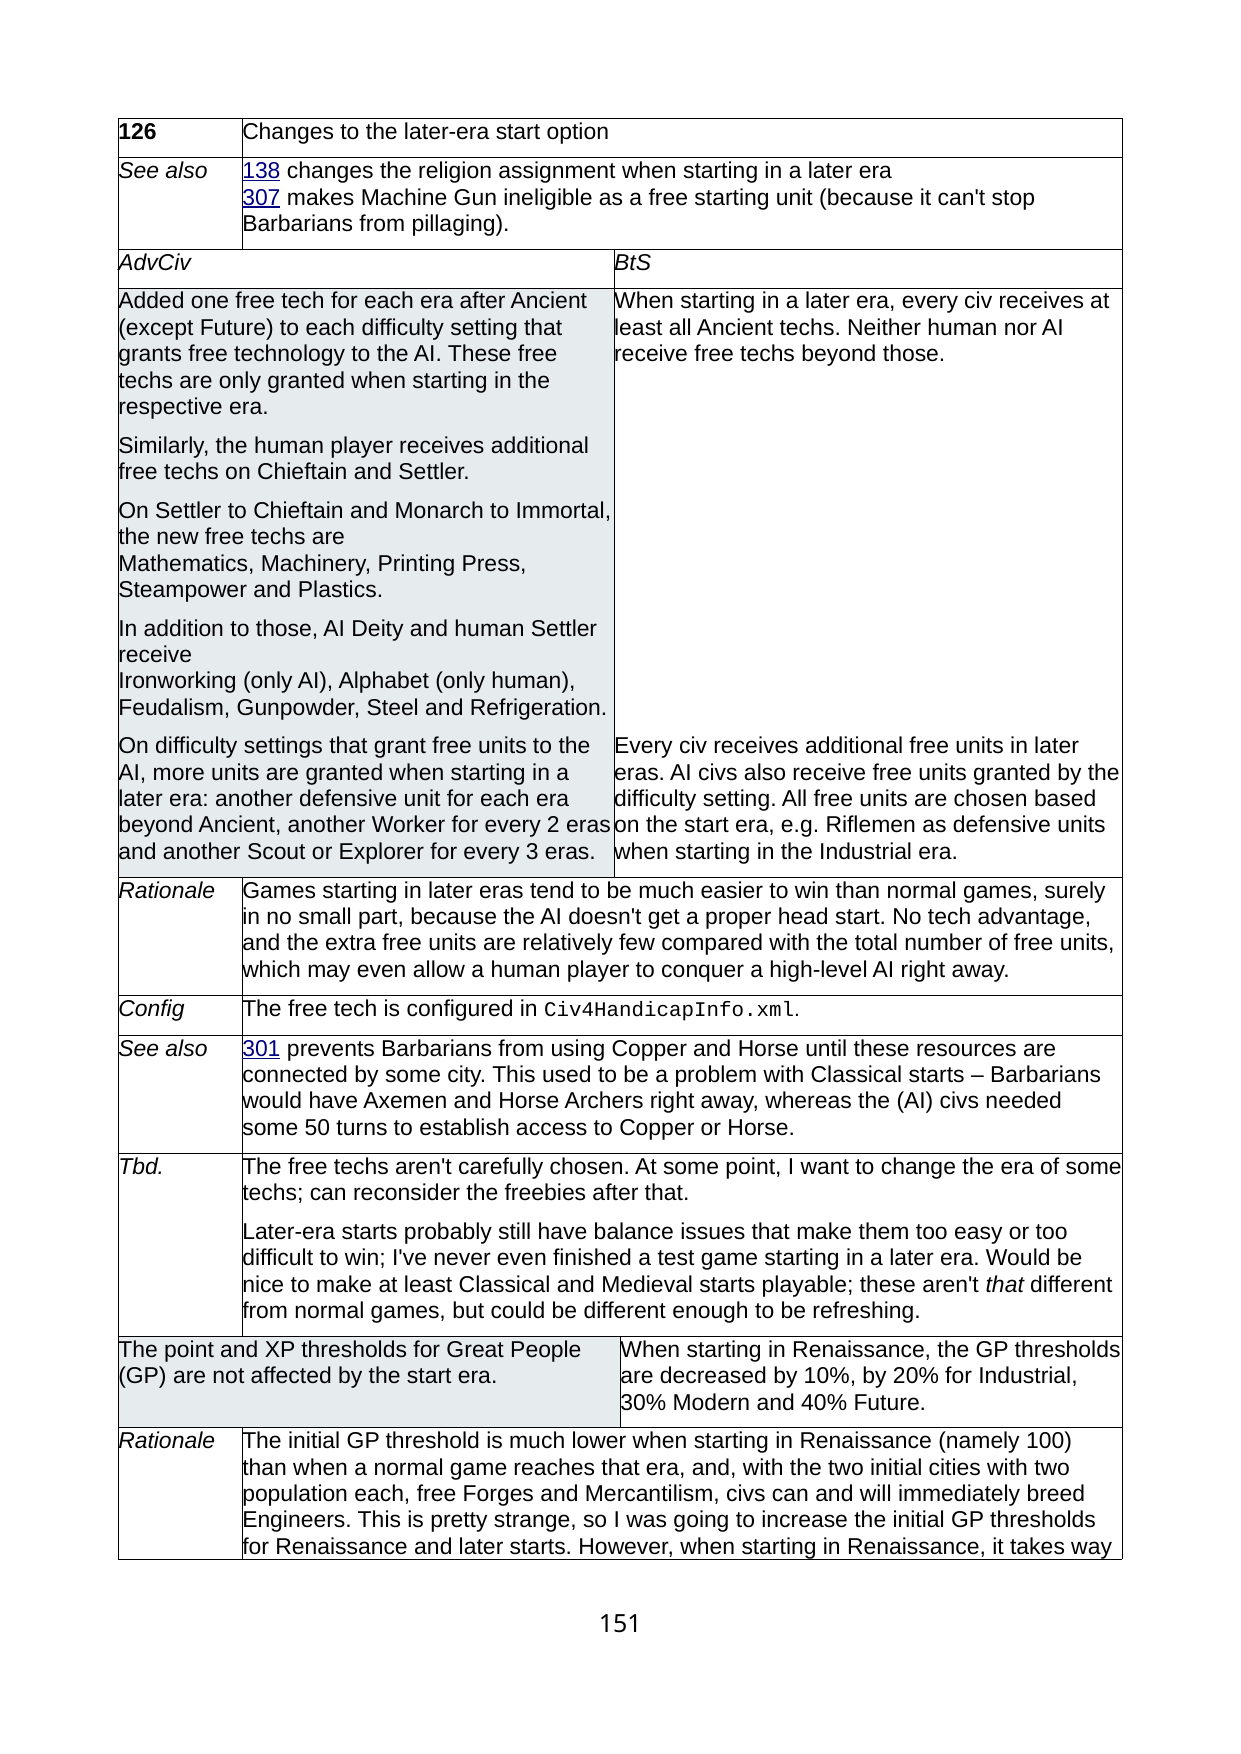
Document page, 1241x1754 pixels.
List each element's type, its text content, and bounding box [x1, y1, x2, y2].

table_cell The initial GP threshold is much lower when starting in Renaissance (namely 100) than when a normal game reaches that era, and, with the two initial cities with two population each, free Forges and Mercantilism, civs can and will immediately breed Engineers. This is pretty strange, so I was going to increase the initial GP thresholds for Renaissance and later starts. However, when starting in Renaissance, it takes way [243, 1428, 1122, 1559]
table_cell Rationale [119, 1428, 242, 1559]
table_cell Tbd. [119, 1154, 242, 1336]
table_header 126 [119, 119, 242, 157]
table_cell Rationale [119, 878, 242, 994]
table_cell 138 changes the religion assignment when starting in a later era 307 makes Machine Gun ineligible as a free starting unit (because it can't stop Barbarians from pillaging). [243, 158, 1122, 248]
table_cell When starting in Renaissance, the GP thresholds are decreased by 10%, by 20% for Industrial, 30% Modern and 40% Future. [621, 1337, 1122, 1427]
table_cell Games starting in later eras tend to be much easier to win than normal games, surely in no small part, because the AI doesn't get a proper head start. No tech advantage, and the extra free units are relatively few compared with the total number of free units, which may even allow a human player to conquer a high-level AI right away. [243, 878, 1122, 994]
table_cell The point and XP thresholds for Great People (GP) are not affected by the start era. [119, 1337, 620, 1427]
table_cell The free tech is configured in Civ4HandicapInfo.xml. [243, 996, 1122, 1035]
table_cell BtS [615, 250, 1122, 287]
table_cell Config [119, 996, 242, 1035]
table_cell AdvCiv [119, 250, 614, 287]
table_cell Added one free tech for each era after Ancient (except Future) to each difficulty setting that grants free technology to the AI. These free techs are only granted when starting in the respective era. Similarly, the human player receives additional free techs on Chieftain and Settler. On Settler to Chieftain and Monarch to Immortal, the new free techs are Mathematics, Machinery, Printing Press, Steampower and Plastics. In addition to those, AI Deity and human Settler receive Ironworking (only AI), Alphabet (only human), Feudalism, Gunpowder, Steel and Refrigeration. On difficulty settings that grant free units to the AI, more units are granted when starting in a later era: another defensive unit for each era beyond Ancient, another Worker for every 2 eras and another Scout or Explorer for every 3 eras. [119, 289, 614, 877]
table_cell See also [119, 1036, 242, 1153]
table_cell See also [119, 158, 242, 248]
table_cell When starting in a later era, every civ receives at least all Ancient techs. Neither human nor AI receive free techs beyond those. Every civ receives additional free units in later eras. AI civs also receive free units granted by the difficulty setting. All free units are chosen based on the start era, e.g. Riflemen as defensive units when starting in the Industrial era. [615, 289, 1122, 877]
table_header Changes to the later-era start option [243, 119, 1122, 157]
table_cell 301 prevents Barbarians from using Copper and Horse until these resources are connected by some city. This used to be a problem with Classical starts – Barbarians would have Axemen and Horse Archers right away, whereas the (AI) civs needed some 50 turns to establish access to Copper or Horse. [243, 1036, 1122, 1153]
table_cell The free techs aren't carefully chosen. At some point, I want to change the era of some techs; can reconsider the freebies after that. Later-era starts probably still have balance issues that make them too easy or too difficult to win; I've never even finished a test game starting in a later era. Would be nice to make at least Classical and Medieval starts playable; these aren't that different from normal games, but could be different enough to be refreshing. [243, 1154, 1122, 1336]
